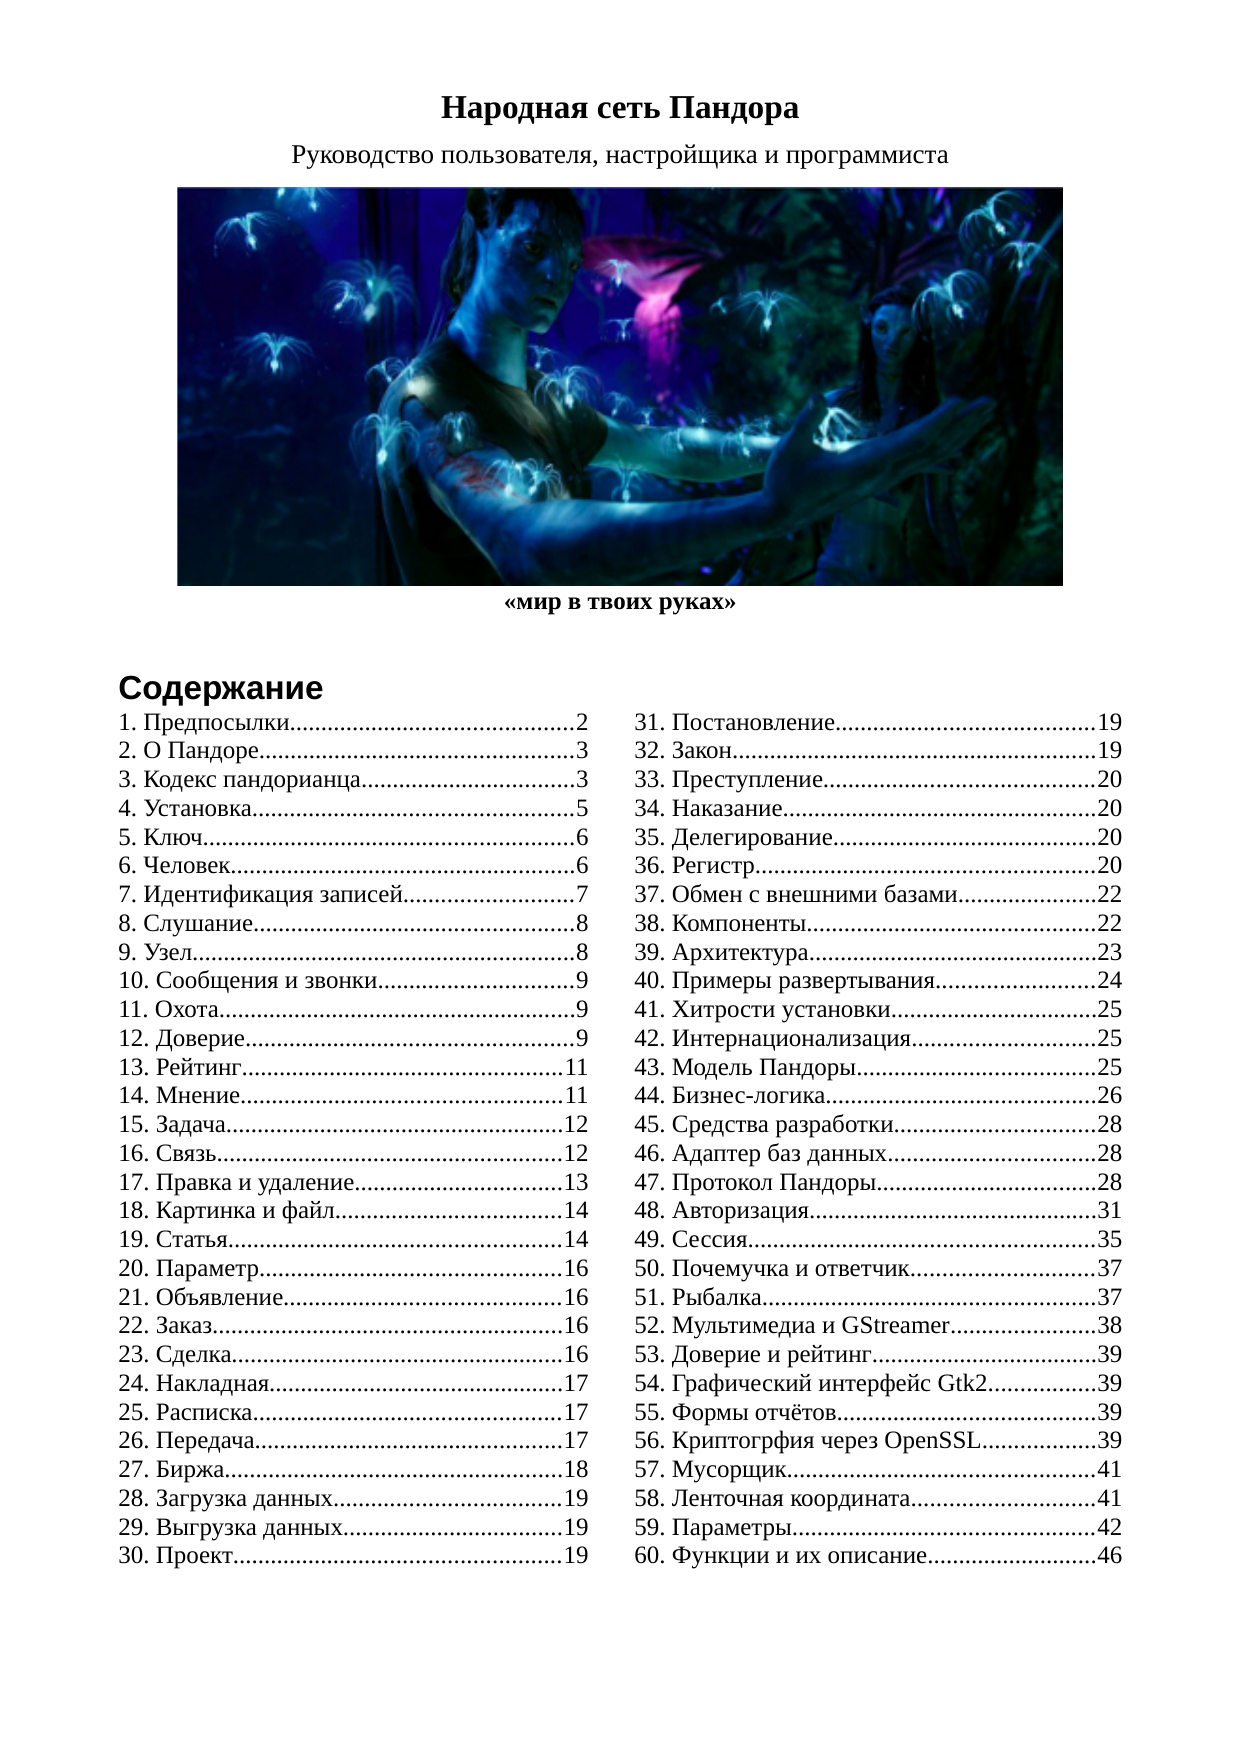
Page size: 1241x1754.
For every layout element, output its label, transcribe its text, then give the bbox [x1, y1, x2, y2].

text 46. Адаптер баз данных 28 [634, 1138, 1122, 1167]
text 9. Узел 8 [118, 937, 588, 966]
text 21. Объявление 16 [118, 1282, 588, 1311]
subtitle Содержание [118, 668, 1122, 707]
text 52. Мультимедиа и GStreamer 38 [634, 1311, 1122, 1339]
text 17. Правка и удаление 13 [118, 1167, 588, 1196]
text 54. Графический интерфейс Gtk2 39 [634, 1368, 1122, 1397]
text 53. Доверие и рейтинг 39 [634, 1339, 1122, 1368]
text 10. Сообщения и звонки 9 [118, 966, 588, 994]
text Народная сеть Пандора [118, 87, 1122, 126]
text 14. Мнение 11 [118, 1081, 588, 1109]
text 58. Ленточная координата 41 [634, 1483, 1122, 1512]
text «мир в твоих руках» [118, 586, 1122, 614]
text 50. Почемучка и ответчик 37 [634, 1253, 1122, 1282]
text 37. Обмен с внешними базами 22 [634, 879, 1122, 908]
text 32. Закон 19 [634, 736, 1122, 764]
text 12. Доверие 9 [118, 1023, 588, 1052]
text 6. Человек 6 [118, 851, 588, 879]
text 30. Проект 19 [118, 1541, 588, 1569]
text 56. Криптогрфия через OpenSSL 39 [634, 1426, 1122, 1454]
text 2. О Пандоре 3 [118, 736, 588, 764]
text 60. Функции и их описание 46 [634, 1541, 1122, 1569]
text 26. Передача 17 [118, 1426, 588, 1454]
text 27. Биржа 18 [118, 1454, 588, 1483]
text 34. Наказание 20 [634, 793, 1122, 822]
text 35. Делегирование 20 [634, 822, 1122, 851]
text 45. Средства разработки 28 [634, 1109, 1122, 1138]
text 23. Сделка 16 [118, 1339, 588, 1368]
text 7. Идентификация записей 7 [118, 879, 588, 908]
text 42. Интернационализация 25 [634, 1023, 1122, 1052]
text 13. Рейтинг 11 [118, 1052, 588, 1081]
text 47. Протокол Пандоры 28 [634, 1167, 1122, 1196]
text 38. Компоненты 22 [634, 908, 1122, 937]
text 48. Авторизация 31 [634, 1196, 1122, 1224]
text 8. Слушание 8 [118, 908, 588, 937]
text 15. Задача 12 [118, 1109, 588, 1138]
text 22. Заказ 16 [118, 1311, 588, 1339]
picture [177, 187, 1063, 586]
text 41. Хитрости установки 25 [634, 994, 1122, 1023]
text 33. Преступление 20 [634, 764, 1122, 793]
text 5. Ключ 6 [118, 822, 588, 851]
text 11. Охота 9 [118, 994, 588, 1023]
text 29. Выгрузка данных 19 [118, 1512, 588, 1541]
text 18. Картинка и файл 14 [118, 1196, 588, 1224]
text 39. Архитектура 23 [634, 937, 1122, 966]
text 16. Связь 12 [118, 1138, 588, 1167]
text Руководство пользователя, настройщика и программиста [118, 138, 1122, 169]
text 36. Регистр 20 [634, 851, 1122, 879]
text 20. Параметр 16 [118, 1253, 588, 1282]
text 24. Накладная 17 [118, 1368, 588, 1397]
text 25. Расписка 17 [118, 1397, 588, 1426]
text 1. Предпосылки 2 [118, 707, 588, 736]
text 59. Параметры 42 [634, 1512, 1122, 1541]
text 44. Бизнес-логика 26 [634, 1081, 1122, 1109]
text 28. Загрузка данных 19 [118, 1483, 588, 1512]
text 49. Сессия 35 [634, 1224, 1122, 1253]
text 31. Постановление 19 [634, 707, 1122, 736]
text 51. Рыбалка 37 [634, 1282, 1122, 1311]
text 19. Cтатья 14 [118, 1224, 588, 1253]
text 55. Формы отчётов 39 [634, 1397, 1122, 1426]
text 3. Кодекс пандорианца 3 [118, 764, 588, 793]
text 43. Модель Пандоры 25 [634, 1052, 1122, 1081]
text 4. Установка 5 [118, 793, 588, 822]
text 40. Примеры развертывания 24 [634, 966, 1122, 994]
text 57. Мусорщик 41 [634, 1454, 1122, 1483]
